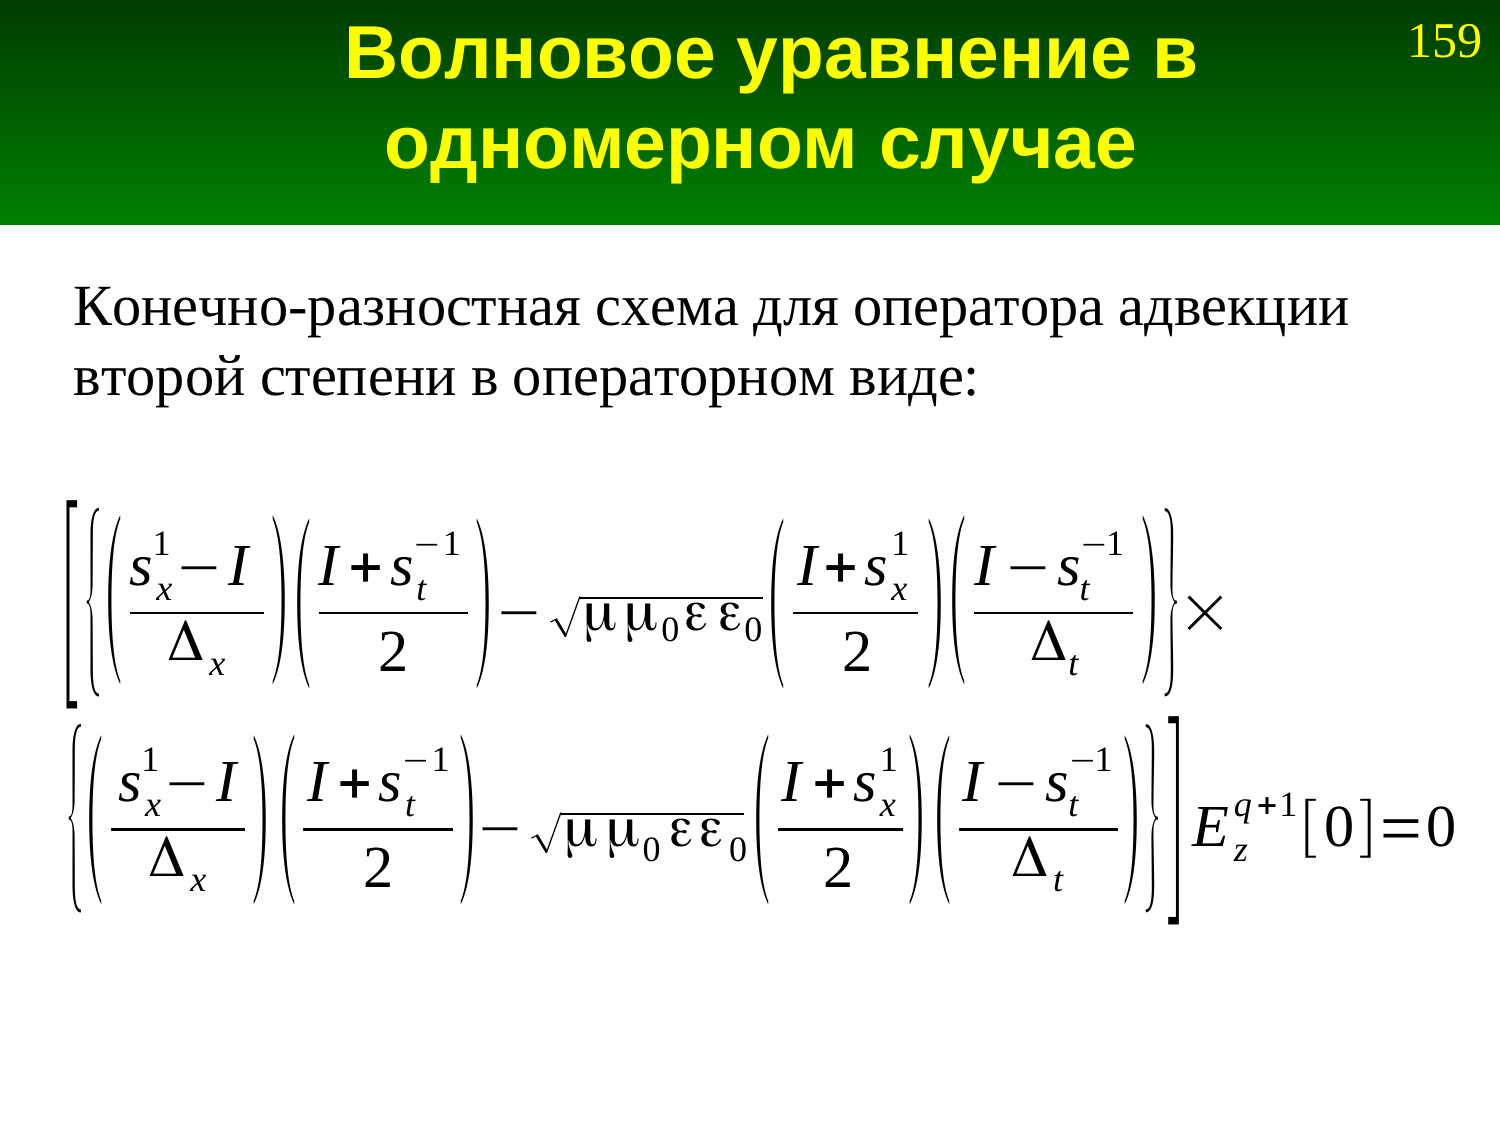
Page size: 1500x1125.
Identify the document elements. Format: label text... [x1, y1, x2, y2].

title Волновое уравнение в одномерном случае [123, 0, 1399, 192]
text_box Конечно-разностная схема для оператора адвекции второй степени в операторном виде: [59, 259, 1441, 485]
chart [47, 496, 1473, 927]
